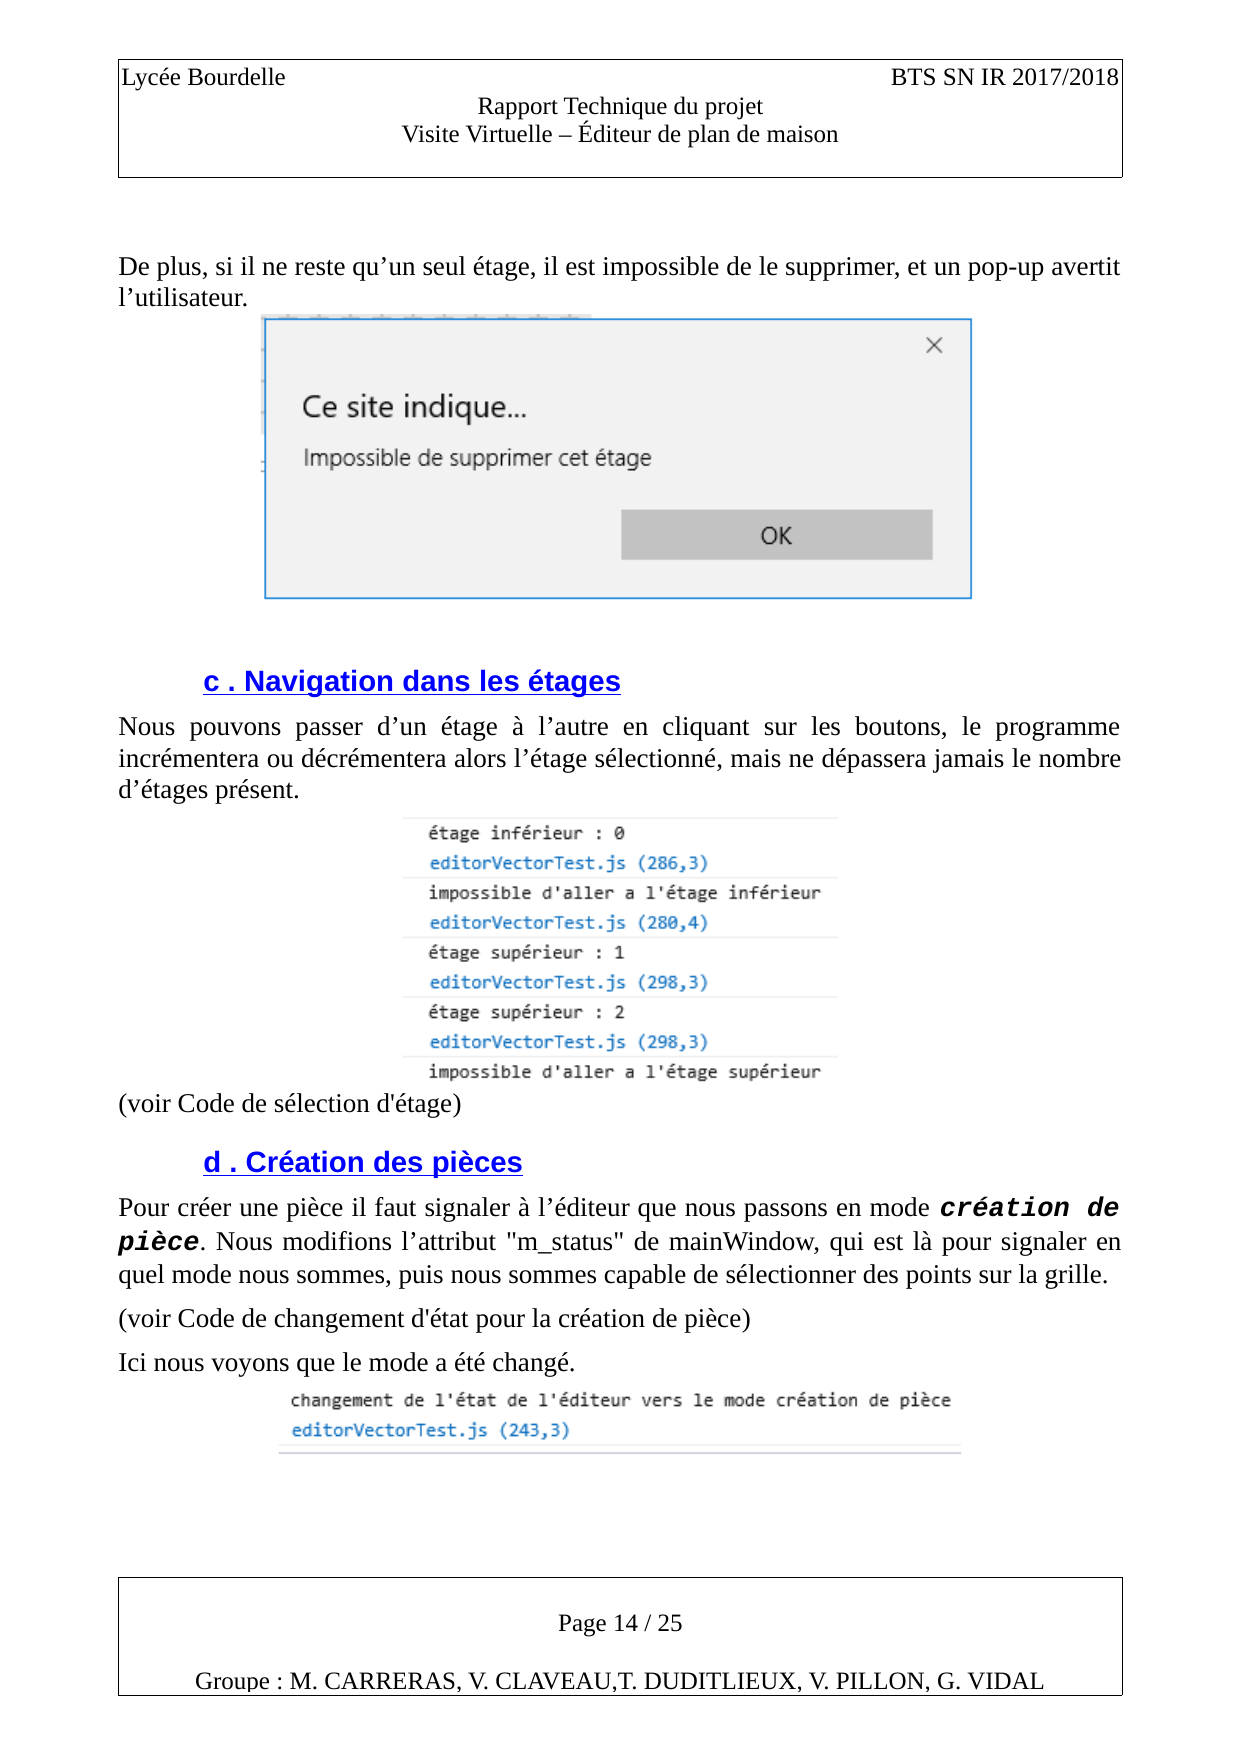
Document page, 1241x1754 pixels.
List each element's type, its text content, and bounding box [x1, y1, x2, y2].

picture [260, 314, 980, 604]
text De plus, si il ne reste qu’un seul étage, il est impossible de le supprimer, et un pop-up avertit l’utilisateur. [118, 250, 1122, 313]
picture [278, 1386, 962, 1454]
subtitle d . Création des pièces [203, 1145, 1122, 1179]
text Nous pouvons passer d’un étage à l’autre en cliquant sur les boutons, le programme incrémentera ou décrémentera alors l’étage sélectionné, mais ne dépassera jamais le nombre d’étages présent. [118, 711, 1122, 804]
text Ici nous voyons que le mode a été changé. [118, 1346, 1122, 1377]
text (voir Code de changement d'état pour la création de pièce) [118, 1302, 1122, 1333]
picture [402, 816, 839, 1088]
text Pour créer une pièce il faut signaler à l’éditeur que nous passons en mode création de pièce. Nous modifions l’attribut "m_status" de mainWindow, qui est là pour signaler en quel mode nous sommes, puis nous sommes capable de sélectionner des points sur la grille. [118, 1192, 1122, 1289]
text (voir Code de sélection d'étage) [118, 1088, 1122, 1118]
subtitle c . Navigation dans les étages [203, 664, 1122, 698]
